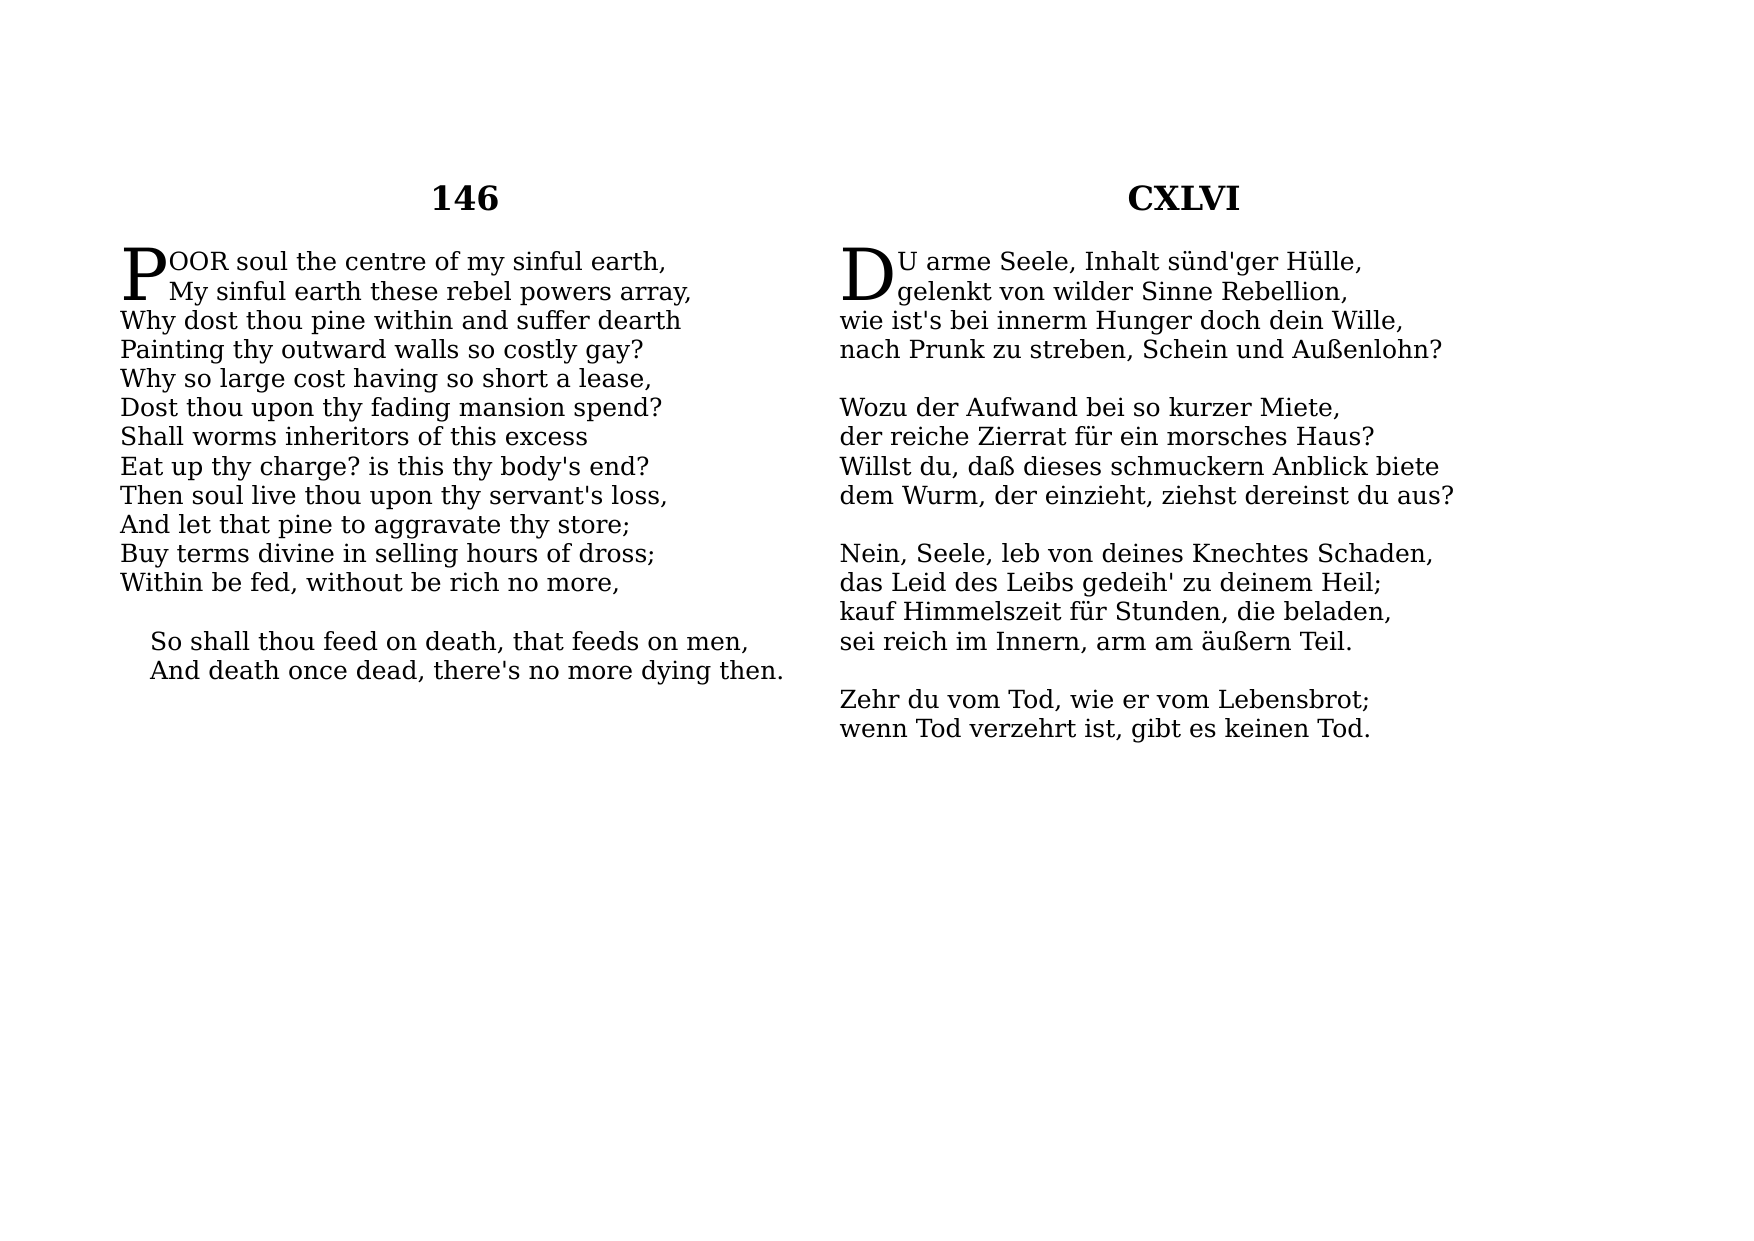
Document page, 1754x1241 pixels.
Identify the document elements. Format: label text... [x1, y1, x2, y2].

text Nein, Seele, leb von deines Knechtes Schaden, das Leid des Leibs gedeih' zu deinem Heil; kauf Himmelszeit für Stunden, die beladen, sei reich im Innern, arm am äußern Teil. [839, 539, 1528, 656]
text So shall thou feed on death, that feeds on men, And death once dead, there's no more dying then. [150, 627, 809, 685]
text Wozu der Aufwand bei so kurzer Miete, der reiche Zierrat für ein morsches Haus? Willst du, daß dieses schmuckern Anblick biete dem Wurm, der einzieht, ziehst dereinst du aus? [839, 393, 1528, 510]
text 146 [120, 179, 809, 218]
text CXLVI [839, 179, 1528, 218]
text POOR soul the centre of my sinful earth, My sinful earth these rebel powers array, Why dost thou pine within and suffer dearth Painting thy outward walls so costly gay? Why so large cost having so short a lease, Dost thou upon thy fading mansion spend? Shall worms inheritors of this excess Eat up thy charge? is this thy body's end? Then soul live thou upon thy servant's loss, And let that pine to aggravate thy store; Buy terms divine in selling hours of dross; Within be fed, without be rich no more, [120, 247, 809, 597]
text DU arme Seele, Inhalt sünd'ger Hülle, gelenkt von wilder Sinne Rebellion, wie ist's bei innerm Hunger doch dein Wille, nach Prunk zu streben, Schein und Außenlohn? [839, 247, 1528, 364]
text Zehr du vom Tod, wie er vom Lebensbrot; wenn Tod verzehrt ist, gibt es keinen Tod. [839, 685, 1528, 743]
